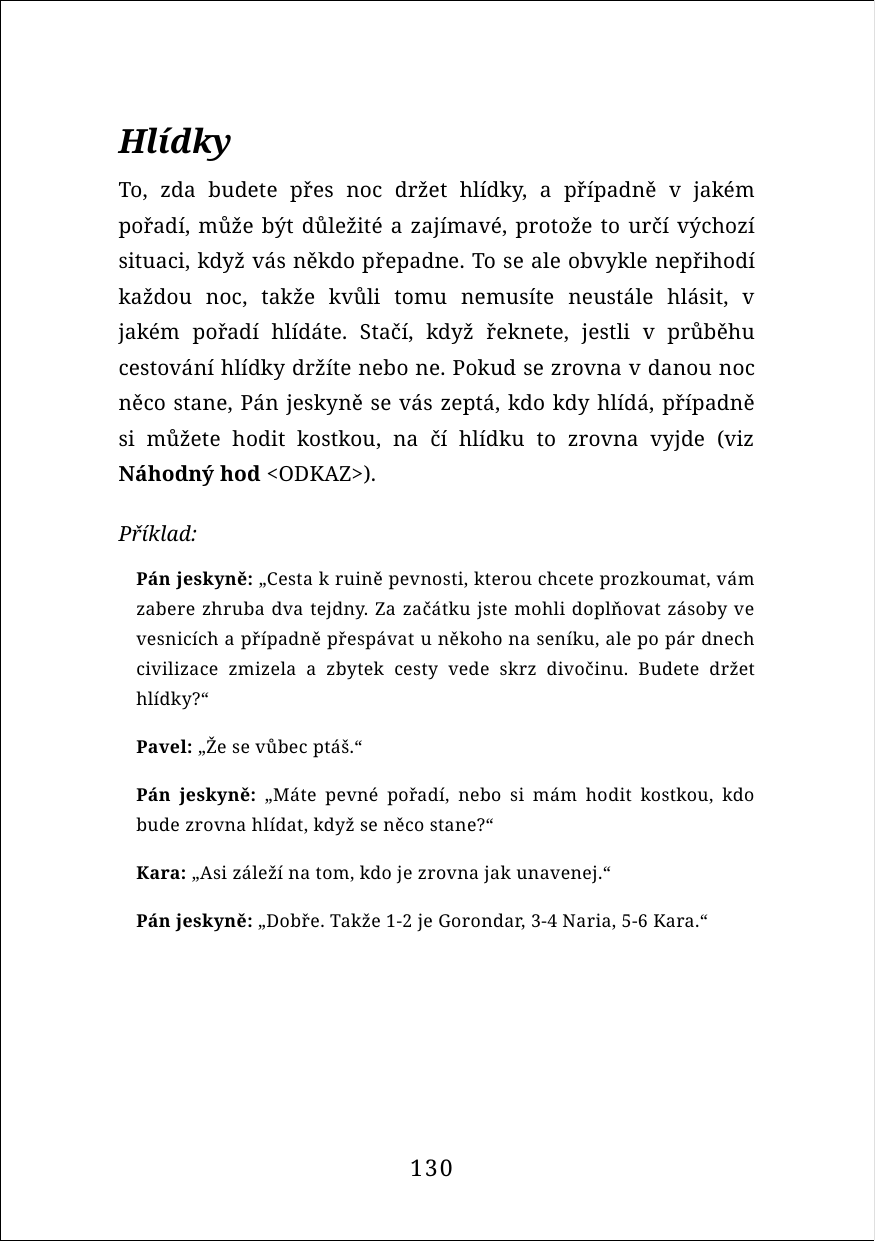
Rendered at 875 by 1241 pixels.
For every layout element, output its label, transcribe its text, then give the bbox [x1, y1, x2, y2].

text Kara: „Asi záleží na tom, kdo je zrovna jak unavenej.“ [136, 861, 756, 885]
text Pán jeskyně: „Dobře. Takže 1-2 je Gorondar, 3-4 Naria, 5-6 Kara.“ [136, 909, 756, 933]
text Příklad: [118, 519, 756, 547]
subtitle Hlídky [118, 118, 756, 164]
text Pán jeskyně: „Cesta k ruině pevnosti, kterou chcete prozkoumat, vám zabere zhruba dva tejdny. Za začátku jste mohli doplňovat zásoby ve vesnicích a případně přespávat u někoho na seníku, ale po pár dnech civilizace zmizela a zbytek cesty vede skrz divočinu. Budete držet hlídky?“ [136, 566, 756, 711]
text Pán jeskyně: „Máte pevné pořadí, nebo si mám hodit kostkou, kdo bude zrovna hlídat, když se něco stane?“ [136, 783, 756, 837]
text To, zda budete přes noc držet hlídky, a případně v jakém pořadí, může být důležité a zajímavé, protože to určí výchozí situaci, když vás někdo přepadne. To se ale obvykle nepřihodí každou noc, takže kvůli tomu nemusíte neustále hlásit, v jakém pořadí hlídáte. Stačí, když řeknete, jestli v průběhu cestování hlídky držíte nebo ne. Pokud se zrovna v danou noc něco stane, Pán jeskyně se vás zeptá, kdo kdy hlídá, případně si můžete hodit kostkou, na čí hlídku to zrovna vyjde (viz Náhodný hod <ODKAZ>). [118, 175, 756, 488]
text Pavel: „Že se vůbec ptáš.“ [136, 735, 756, 759]
